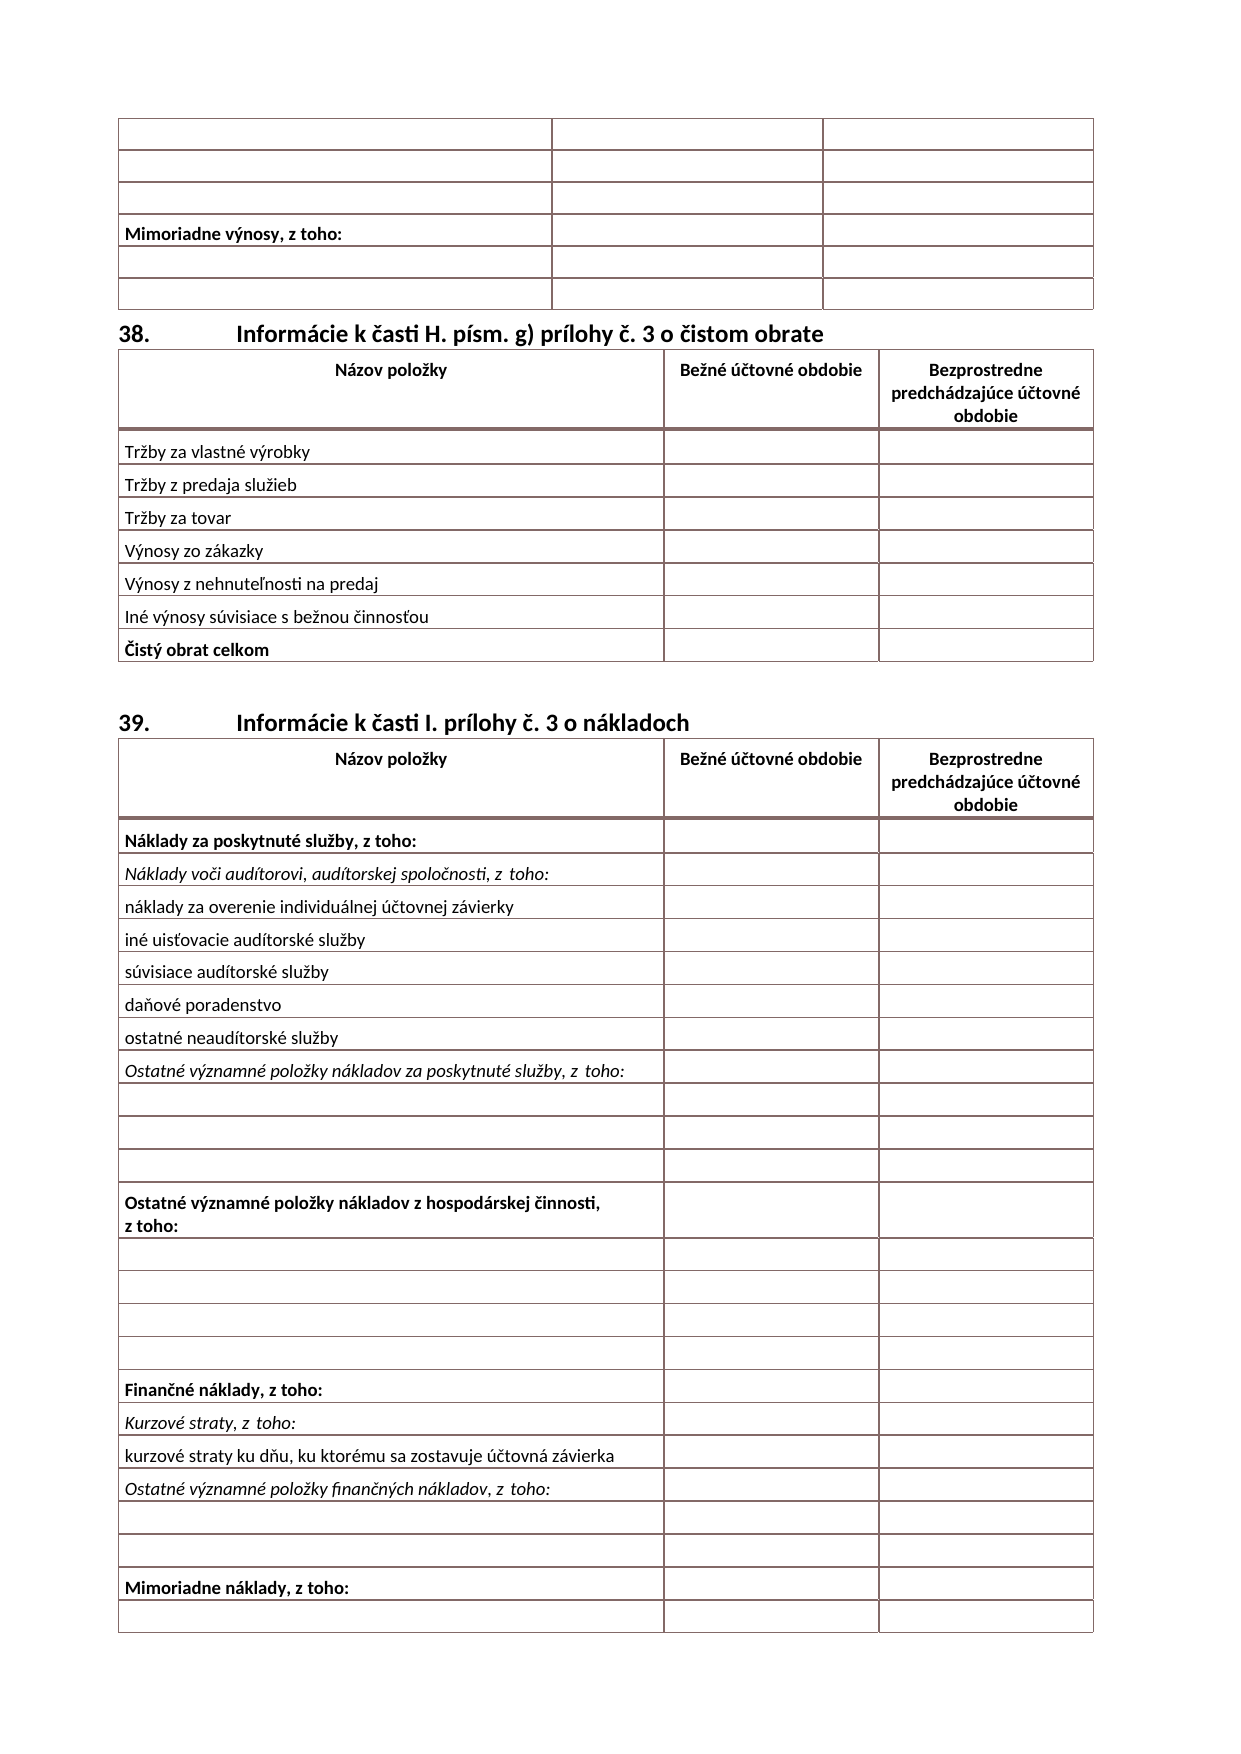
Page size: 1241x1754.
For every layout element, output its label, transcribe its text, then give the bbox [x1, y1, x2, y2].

table_cell súvisiace audítorské služby [119, 952, 663, 984]
table_cell [665, 498, 878, 529]
table_cell [880, 1469, 1093, 1500]
table_cell ostatné neaudítorské služby [119, 1018, 663, 1049]
table_cell [665, 1535, 878, 1566]
table_cell [880, 629, 1093, 661]
table_cell [665, 465, 878, 496]
table_cell Ostatné významné položky finančných nákladov, z toho: [119, 1469, 663, 1500]
table_header Bežné účtovné obdobie [665, 739, 878, 816]
table_cell [665, 1370, 878, 1402]
table_cell [665, 1084, 878, 1115]
table_cell [665, 854, 878, 885]
table_cell [665, 1150, 878, 1181]
table_cell [880, 886, 1093, 918]
table_cell [824, 279, 1093, 309]
table_cell [665, 1271, 878, 1303]
text 39. Informácie k časti I. prílohy č. 3 o nákladoch [118, 707, 1122, 738]
table_cell Mimoriadne náklady, z toho: [119, 1568, 663, 1599]
table_cell [665, 1304, 878, 1336]
table_cell [665, 1502, 878, 1533]
table_cell Výnosy z nehnuteľnosti na predaj [119, 564, 663, 595]
table_cell [880, 1403, 1093, 1434]
table_cell [880, 1304, 1093, 1336]
table_cell [880, 498, 1093, 529]
table_header Bežné účtovné obdobie [665, 350, 878, 427]
table_cell [824, 119, 1093, 149]
table_cell kurzové straty ku dňu, ku ktorému sa zostavuje účtovná závierka [119, 1436, 663, 1467]
table_cell [880, 465, 1093, 496]
table_cell [553, 119, 822, 149]
table_cell daňové poradenstvo [119, 985, 663, 1017]
table_cell Výnosy zo zákazky [119, 531, 663, 562]
table_cell [824, 247, 1093, 277]
table_cell [665, 1239, 878, 1270]
table_cell [880, 1271, 1093, 1303]
table_cell [553, 151, 822, 181]
table_cell [665, 919, 878, 951]
table_cell [665, 1436, 878, 1467]
table_cell [880, 1568, 1093, 1599]
table_cell [119, 183, 551, 213]
table_cell [665, 1117, 878, 1148]
table_cell [665, 1403, 878, 1434]
table_cell [880, 1601, 1093, 1632]
table_cell [880, 564, 1093, 595]
table_cell náklady za overenie individuálnej účtovnej závierky [119, 886, 663, 918]
table_cell [880, 820, 1093, 852]
table_cell [880, 1183, 1093, 1237]
table_cell [880, 1018, 1093, 1049]
table_cell [880, 1084, 1093, 1115]
table_cell [665, 1568, 878, 1599]
table_cell [665, 1183, 878, 1237]
table_cell [119, 1601, 663, 1632]
table_cell [119, 1271, 663, 1303]
table_cell [824, 215, 1093, 245]
table_cell Kurzové straty, z toho: [119, 1403, 663, 1434]
table_cell Náklady za poskytnuté služby, z toho: [119, 820, 663, 852]
table_cell Tržby z predaja služieb [119, 465, 663, 496]
table_cell Ostatné významné položky nákladov z hospodárskej činnosti, z toho: [119, 1183, 663, 1237]
table_cell [880, 1535, 1093, 1566]
table_cell [665, 629, 878, 661]
table_cell [880, 1239, 1093, 1270]
table_cell [119, 1304, 663, 1336]
table_cell [119, 1150, 663, 1181]
table_cell [880, 1051, 1093, 1082]
table_cell Mimoriadne výnosy, z toho: [119, 215, 551, 245]
table_cell Ostatné významné položky nákladov za poskytnuté služby, z toho: [119, 1051, 663, 1082]
table_cell Tržby za vlastné výrobky [119, 431, 663, 463]
table_cell [880, 596, 1093, 628]
table_cell [880, 1117, 1093, 1148]
table_cell [665, 985, 878, 1017]
table_cell [665, 952, 878, 984]
table_cell [665, 820, 878, 852]
table_cell [553, 215, 822, 245]
table_cell [119, 1535, 663, 1566]
table_cell [880, 919, 1093, 951]
table_cell [119, 119, 551, 149]
table_cell [880, 952, 1093, 984]
table_cell iné uisťovacie audítorské služby [119, 919, 663, 951]
table_cell [119, 1084, 663, 1115]
table_cell Čistý obrat celkom [119, 629, 663, 661]
table_header Bezprostredne predchádzajúce účtovné obdobie [880, 739, 1093, 816]
table_cell [119, 151, 551, 181]
table_cell [665, 431, 878, 463]
table_cell [665, 1469, 878, 1500]
table_cell [553, 183, 822, 213]
table_cell [665, 1018, 878, 1049]
table_header Bezprostredne predchádzajúce účtovné obdobie [880, 350, 1093, 427]
table_cell Náklady voči audítorovi, audítorskej spoločnosti, z toho: [119, 854, 663, 885]
table_header Názov položky [119, 350, 663, 427]
table_cell [665, 564, 878, 595]
table_cell [119, 279, 551, 309]
table_header Názov položky [119, 739, 663, 816]
table_cell [119, 1502, 663, 1533]
table_cell [880, 1150, 1093, 1181]
table_cell [665, 886, 878, 918]
text 38. Informácie k časti H. písm. g) prílohy č. 3 o čistom obrate [118, 318, 1122, 349]
table_cell [119, 1117, 663, 1148]
table_cell Iné výnosy súvisiace s bežnou činnosťou [119, 596, 663, 628]
table_cell [880, 431, 1093, 463]
table_cell [553, 279, 822, 309]
table_cell [880, 985, 1093, 1017]
table_cell Tržby za tovar [119, 498, 663, 529]
table_cell Finančné náklady, z toho: [119, 1370, 663, 1402]
table_cell [665, 1601, 878, 1632]
table_cell [119, 247, 551, 277]
table_cell [665, 531, 878, 562]
table_cell [824, 151, 1093, 181]
table_cell [119, 1337, 663, 1369]
table_cell [880, 1370, 1093, 1402]
table_cell [880, 1436, 1093, 1467]
table_cell [880, 1502, 1093, 1533]
table_cell [880, 1337, 1093, 1369]
table_cell [665, 1337, 878, 1369]
table_cell [553, 247, 822, 277]
table_cell [665, 596, 878, 628]
table_cell [119, 1239, 663, 1270]
table_cell [824, 183, 1093, 213]
table_cell [880, 531, 1093, 562]
table_cell [880, 854, 1093, 885]
table_cell [665, 1051, 878, 1082]
